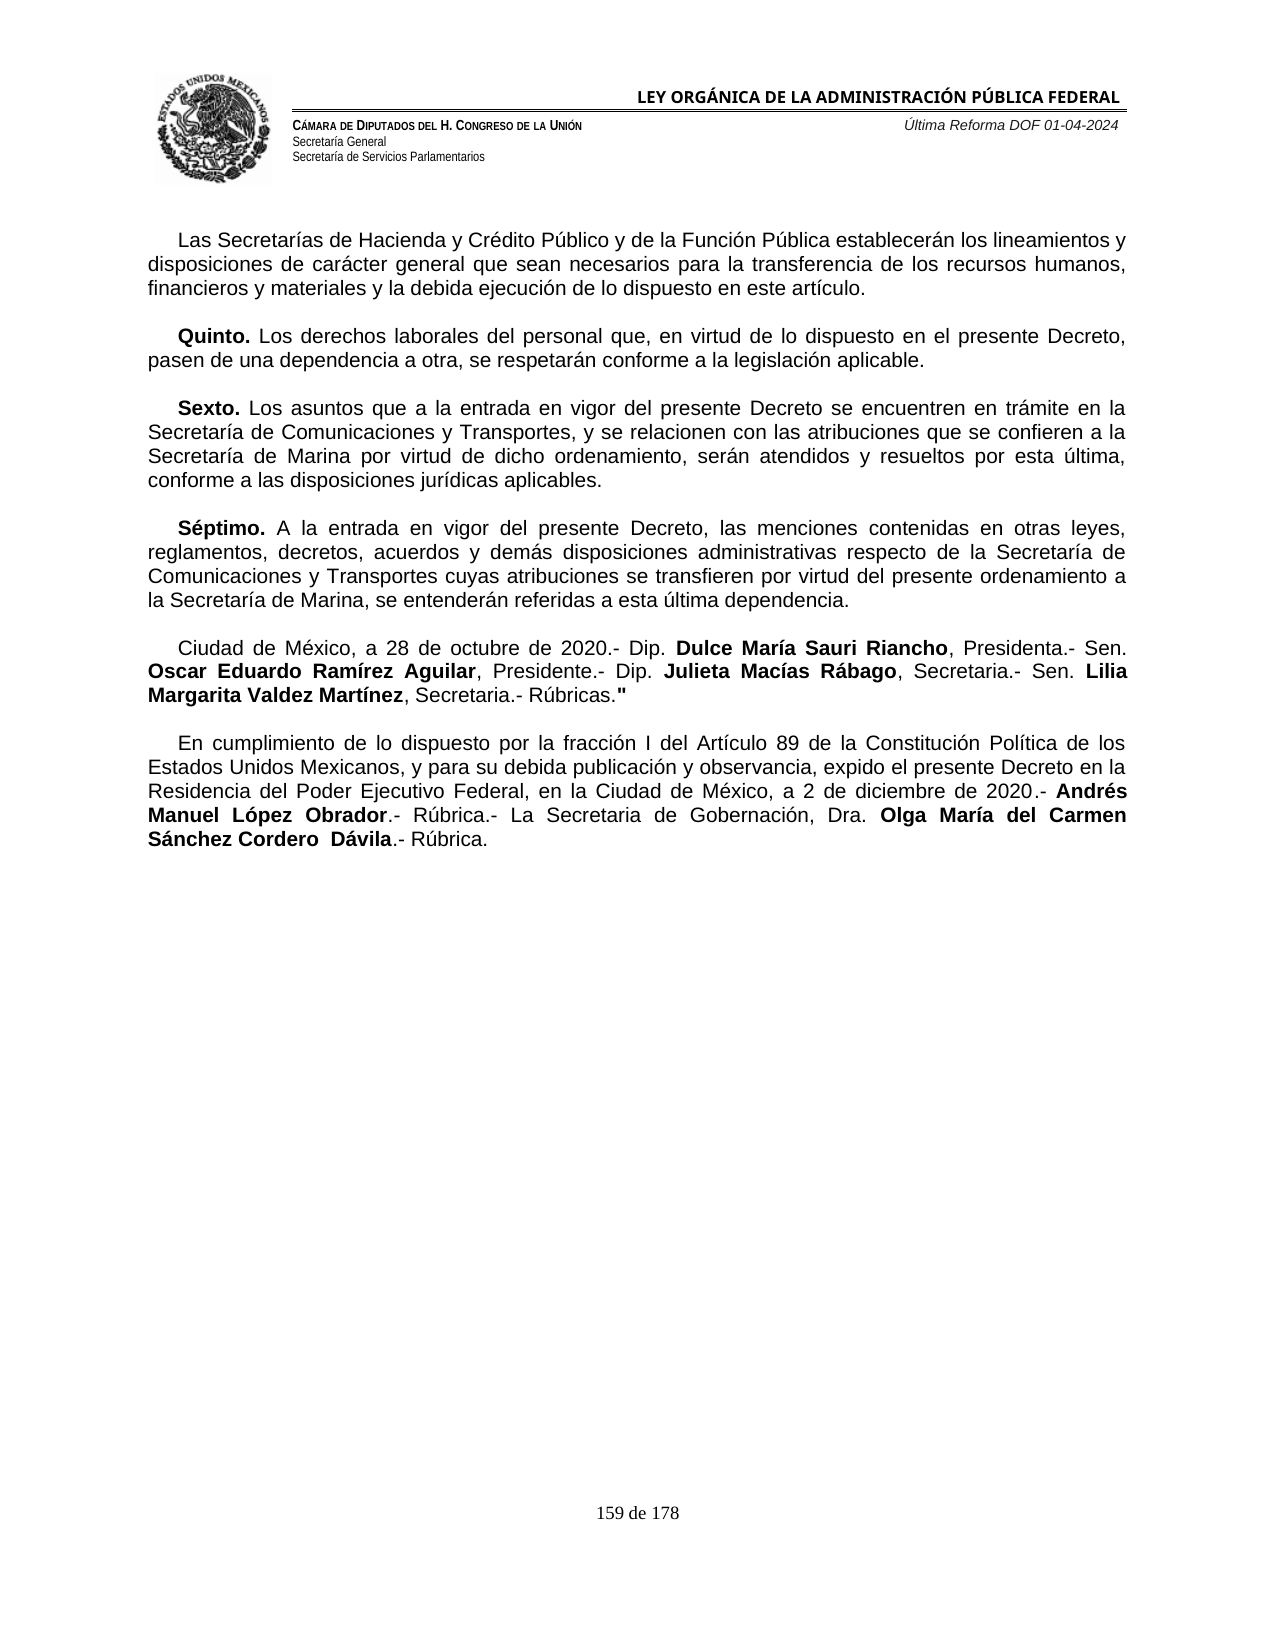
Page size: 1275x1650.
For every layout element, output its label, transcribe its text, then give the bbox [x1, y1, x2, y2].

text Quinto. Los derechos laborales del personal que, en virtud de lo dispuesto en el presente Decreto, pasen de una dependencia a otra, se respetarán conforme a la legislación aplicable. [148, 324, 1127, 372]
text Ciudad de México, a 28 de octubre de 2020.- Dip. Dulce María Sauri Riancho, Presidenta.- Sen. Oscar Eduardo Ramírez Aguilar, Presidente.- Dip. Julieta Macías Rábago, Secretaria.- Sen. Lilia Margarita Valdez Martínez, Secretaria.- Rúbricas." [148, 635, 1127, 707]
text Sexto. Los asuntos que a la entrada en vigor del presente Decreto se encuentren en trámite en la Secretaría de Comunicaciones y Transportes, y se relacionen con las atribuciones que se confieren a la Secretaría de Marina por virtud de dicho ordenamiento, serán atendidos y resueltos por esta última, conforme a las disposiciones jurídicas aplicables. [148, 396, 1127, 492]
text Séptimo. A la entrada en vigor del presente Decreto, las menciones contenidas en otras leyes, reglamentos, decretos, acuerdos y demás disposiciones administrativas respecto de la Secretaría de Comunicaciones y Transportes cuyas atribuciones se transfieren por virtud del presente ordenamiento a la Secretaría de Marina, se entenderán referidas a esta última dependencia. [148, 516, 1127, 611]
text Las Secretarías de Hacienda y Crédito Público y de la Función Pública establecerán los lineamientos y disposiciones de carácter general que sean necesarios para la transferencia de los recursos humanos, financieros y materiales y la debida ejecución de lo dispuesto en este artículo. [148, 228, 1127, 300]
text En cumplimiento de lo dispuesto por la fracción I del Artículo 89 de la Constitución Política de los Estados Unidos Mexicanos, y para su debida publicación y observancia, expido el presente Decreto en la Residencia del Poder Ejecutivo Federal, en la Ciudad de México, a 2 de diciembre de 2020.- Andrés Manuel López Obrador.- Rúbrica.- La Secretaria de Gobernación, Dra. Olga María del Carmen Sánchez Cordero Dávila.- Rúbrica. [148, 731, 1127, 851]
